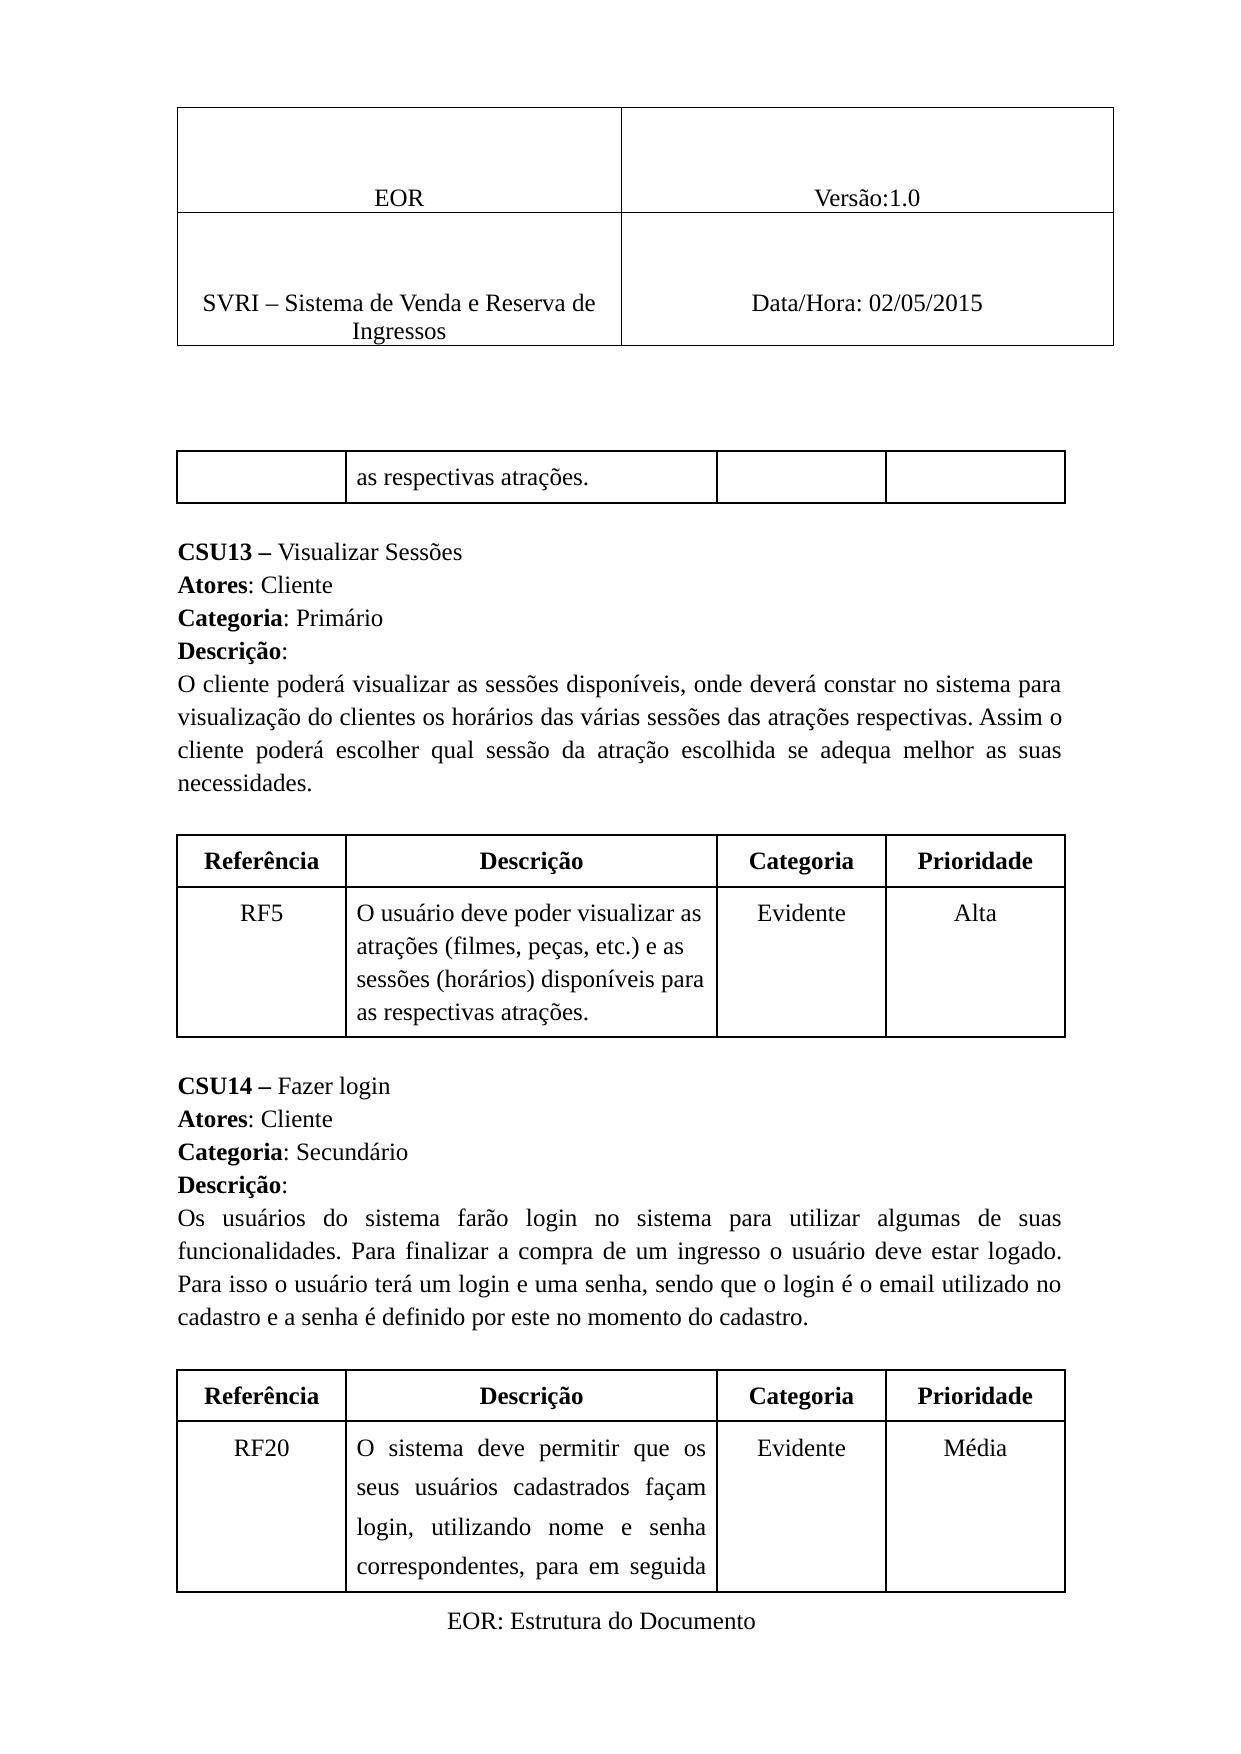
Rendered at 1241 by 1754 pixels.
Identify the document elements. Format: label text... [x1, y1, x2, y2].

text Categoria: Secundário [177, 1137, 1063, 1166]
table_cell Média [887, 1422, 1064, 1591]
table_header Descrição [347, 1371, 716, 1420]
table_cell RF20 [178, 1422, 345, 1591]
table_header Referência [178, 836, 345, 886]
table_header Prioridade [887, 1371, 1064, 1420]
table_cell Evidente [718, 888, 885, 1036]
table_cell Evidente [718, 1422, 885, 1591]
text CSU14 – Fazer login [177, 1071, 1063, 1100]
text Descrição: [177, 1170, 1063, 1199]
table_cell RF5 [178, 888, 345, 1036]
text Atores: Cliente [177, 1104, 1063, 1133]
text CSU13 – Visualizar Sessões [177, 537, 1063, 565]
table_cell O sistema deve permitir que os seus usuários cadastrados façam login, utilizando nome e senha correspondentes, para em seguida [347, 1422, 716, 1591]
text Categoria: Primário [177, 603, 1063, 631]
table_cell as respectivas atrações. [347, 452, 716, 502]
text Atores: Cliente [177, 570, 1063, 598]
table_header Categoria [718, 836, 885, 886]
text Os usuários do sistema farão login no sistema para utilizar algumas de suas funcionalidades. Para finalizar a compra de um ingresso o usuário deve estar logado. Para isso o usuário terá um login e uma senha, sendo que o login é o email utilizado no cadastro e a senha é definido por este no momento do cadastro. [177, 1203, 1063, 1331]
table_header Categoria [718, 1371, 885, 1420]
text Descrição: [177, 636, 1063, 664]
table_cell [718, 452, 885, 502]
table_header Referência [178, 1371, 345, 1420]
table_cell [887, 452, 1064, 502]
table_header Descrição [347, 836, 716, 886]
text O cliente poderá visualizar as sessões disponíveis, onde deverá constar no sistema para visualização do clientes os horários das várias sessões das atrações respectivas. Assim o cliente poderá escolher qual sessão da atração escolhida se adequa melhor as suas necessidades. [177, 669, 1063, 797]
table_header Prioridade [887, 836, 1064, 886]
table_cell Alta [887, 888, 1064, 1036]
table_cell [178, 452, 345, 502]
table_cell O usuário deve poder visualizar as atrações (filmes, peças, etc.) e as sessões (horários) disponíveis para as respectivas atrações. [347, 888, 716, 1036]
